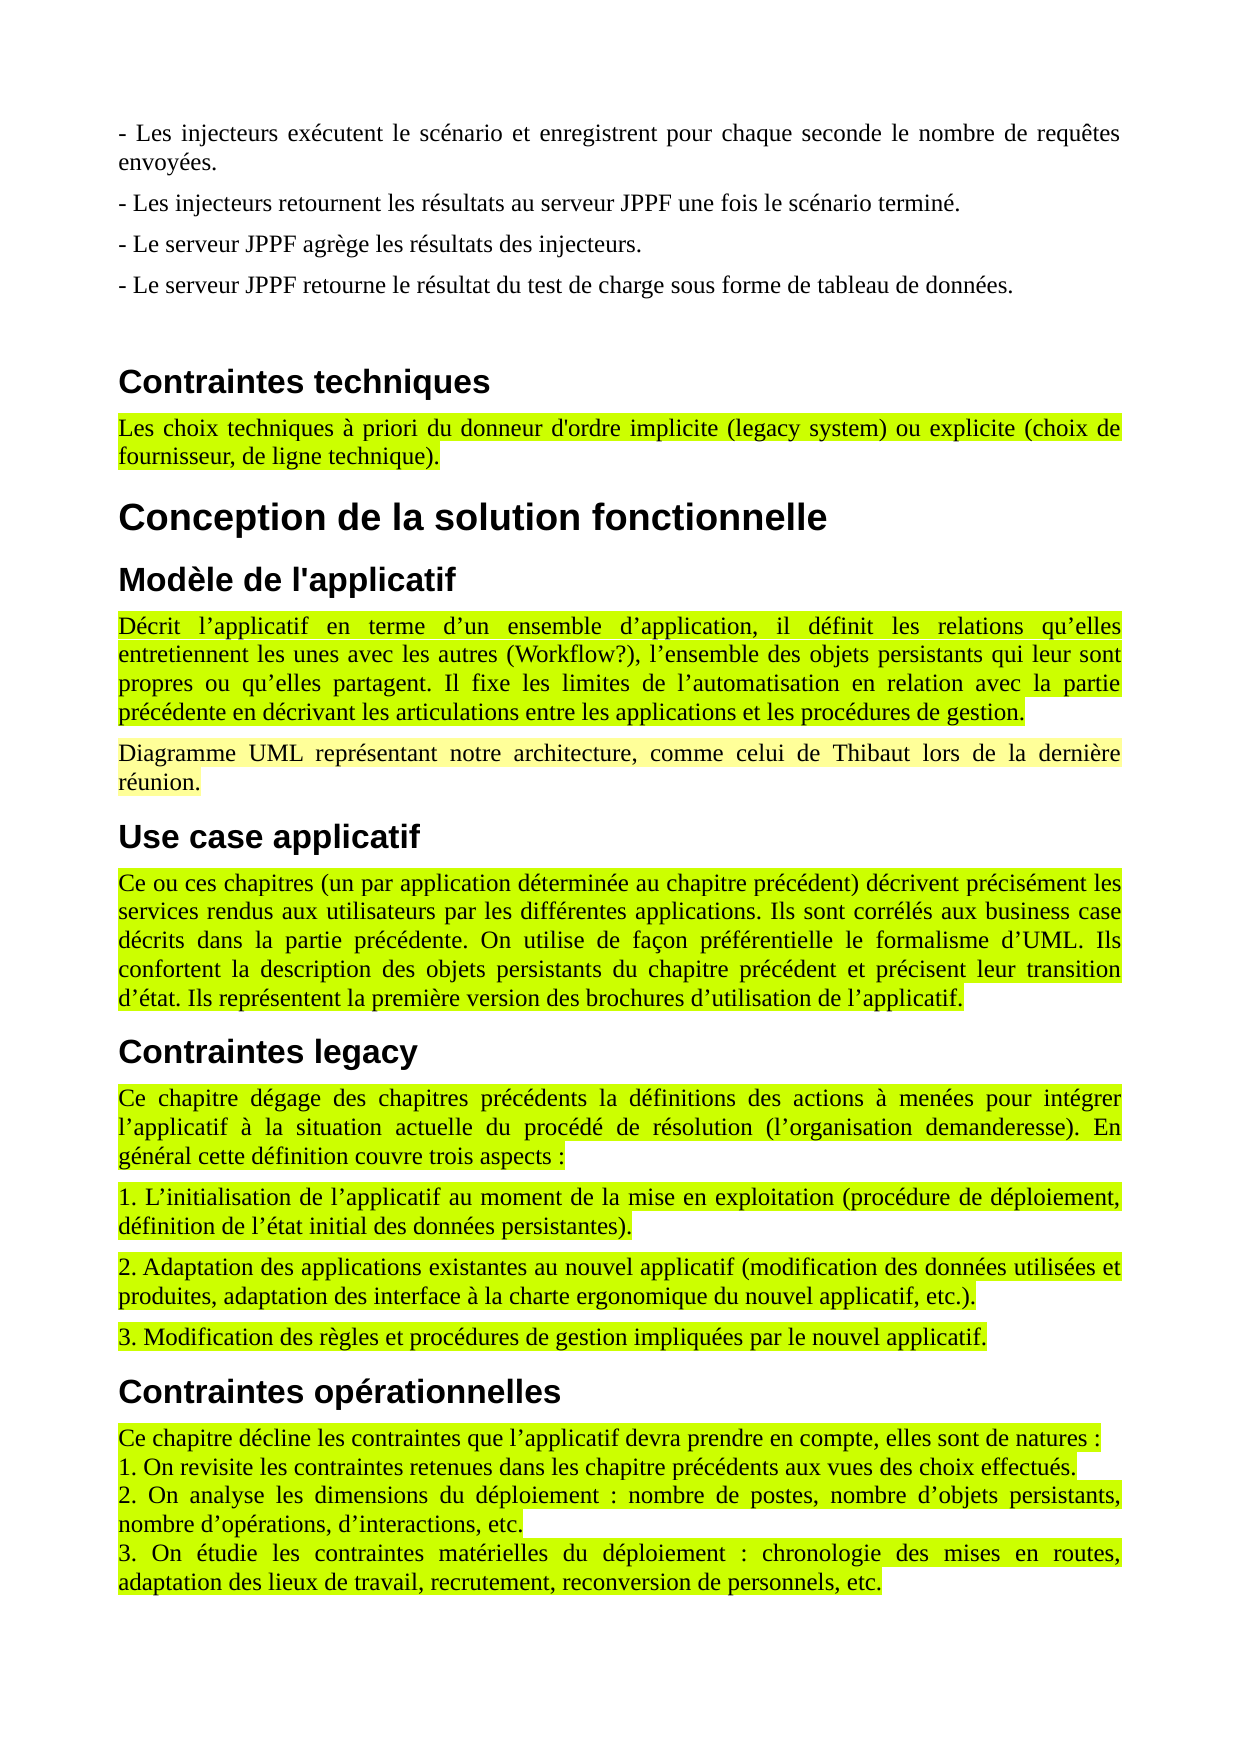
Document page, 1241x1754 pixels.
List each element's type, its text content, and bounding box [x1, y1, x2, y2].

text Ce chapitre dégage des chapitres précédents la définitions des actions à menées pour intégrer l’applicatif à la situation actuelle du procédé de résolution (l’organisation demanderesse). En général cette définition couvre trois aspects : [118, 1083, 1122, 1170]
text - Le serveur JPPF retourne le résultat du test de charge sous forme de tableau de données. [118, 271, 1122, 299]
text 1. On revisite les contraintes retenues dans les chapitre précédents aux vues des choix effectués. [118, 1452, 1122, 1480]
subtitle Contraintes legacy [118, 1032, 1122, 1071]
text - Les injecteurs exécutent le scénario et enregistrent pour chaque seconde le nombre de requêtes envoyées. [118, 118, 1122, 176]
text 2. Adaptation des applications existantes au nouvel applicatif (modification des données utilisées et produites, adaptation des interface à la charte ergonomique du nouvel applicatif, etc.). [118, 1252, 1122, 1310]
text 3. On étudie les contraintes matérielles du déploiement : chronologie des mises en routes, adaptation des lieux de travail, recrutement, reconversion de personnels, etc. [118, 1538, 1122, 1595]
text 3. Modification des règles et procédures de gestion impliquées par le nouvel applicatif. [118, 1322, 1122, 1351]
text 2. On analyse les dimensions du déploiement : nombre de postes, nombre d’objets persistants, nombre d’opérations, d’interactions, etc. [118, 1480, 1122, 1538]
text 1. L’initialisation de l’applicatif au moment de la mise en exploitation (procédure de déploiement, définition de l’état initial des données persistantes). [118, 1182, 1122, 1240]
text Diagramme UML représentant notre architecture, comme celui de Thibaut lors de la dernière réunion. [118, 738, 1122, 796]
text Les choix techniques à priori du donneur d'ordre implicite (legacy system) ou explicite (choix de fournisseur, de ligne technique). [118, 413, 1122, 470]
subtitle Contraintes opérationnelles [118, 1372, 1122, 1410]
subtitle Use case applicatif [118, 817, 1122, 855]
subtitle Modèle de l'applicatif [118, 559, 1122, 598]
text - Les injecteurs retournent les résultats au serveur JPPF une fois le scénario terminé. [118, 188, 1122, 217]
subtitle Conception de la solution fonctionnelle [118, 495, 1122, 539]
text - Le serveur JPPF agrège les résultats des injecteurs. [118, 229, 1122, 258]
subtitle Contraintes techniques [118, 361, 1122, 400]
text Décrit l’applicatif en terme d’un ensemble d’application, il définit les relations qu’elles entretiennent les unes avec les autres (Workflow?), l’ensemble des objets persistants qui leur sont propres ou qu’elles partagent. Il fixe les limites de l’automatisation en relation avec la partie précédente en décrivant les articulations entre les applications et les procédures de gestion. [118, 611, 1122, 726]
text Ce chapitre décline les contraintes que l’applicatif devra prendre en compte, elles sont de natures : [118, 1423, 1122, 1452]
text Ce ou ces chapitres (un par application déterminée au chapitre précédent) décrivent précisément les services rendus aux utilisateurs par les différentes applications. Ils sont corrélés aux business case décrits dans la partie précédente. On utilise de façon préférentielle le formalisme d’UML. Ils confortent la description des objets persistants du chapitre précédent et précisent leur transition d’état. Ils représentent la première version des brochures d’utilisation de l’applicatif. [118, 868, 1122, 1011]
